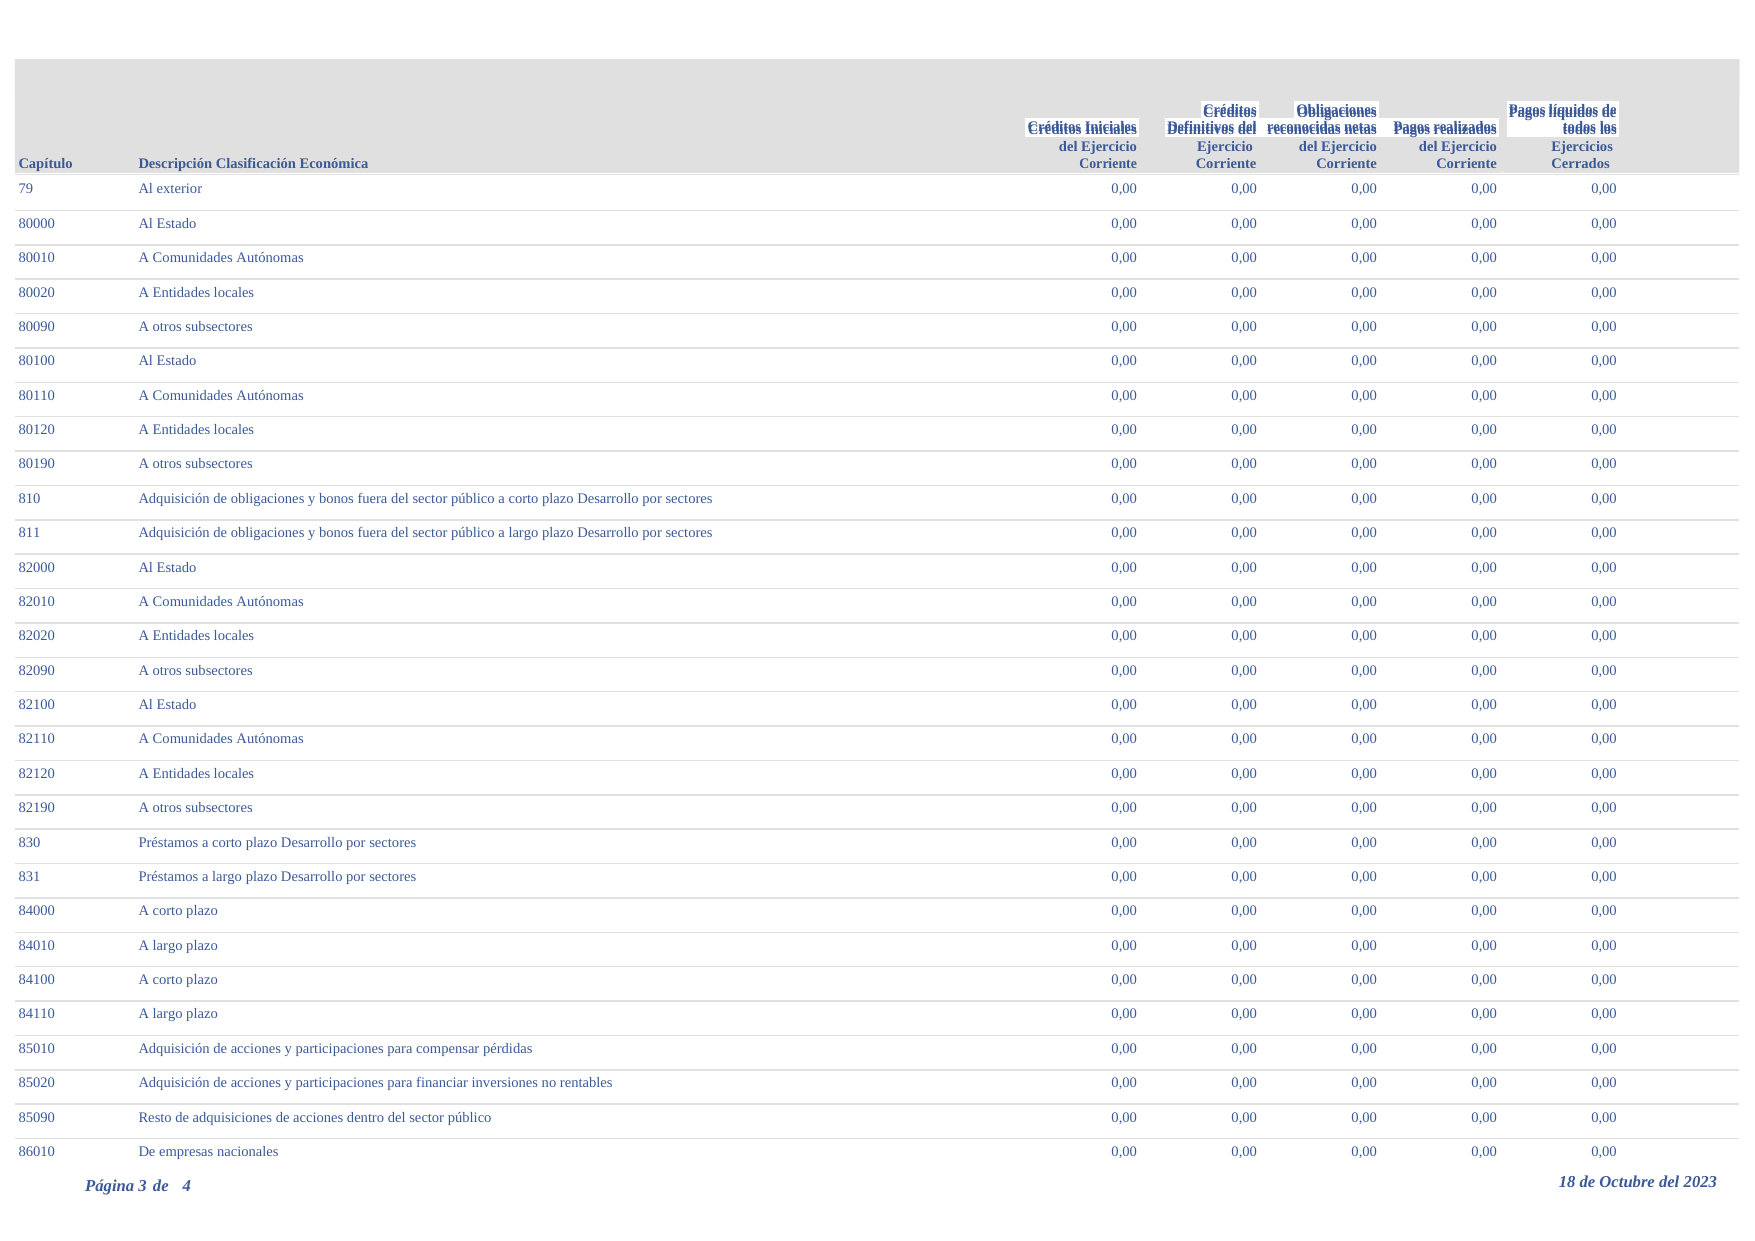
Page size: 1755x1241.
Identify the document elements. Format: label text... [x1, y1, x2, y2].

table_cell 0,00 [1503, 1002, 1739, 1034]
table_cell 0,00 [1152, 383, 1262, 416]
table_cell 82120 [15, 761, 105, 794]
table_cell 0,00 [1385, 933, 1502, 966]
table_cell 0,00 [1503, 175, 1739, 209]
table_cell 0,00 [1152, 175, 1262, 209]
table_cell 0,00 [870, 1002, 1152, 1034]
table_cell Adquisición de obligaciones y bonos fuera del sector público a largo plazo Desarrollo por sectores [105, 521, 870, 553]
table_cell 0,00 [870, 1139, 1152, 1168]
table_cell Al Estado [105, 555, 870, 588]
table_cell 0,00 [1262, 417, 1385, 450]
table_cell De empresas nacionales [105, 1139, 870, 1168]
table_cell 0,00 [1152, 1036, 1262, 1069]
table_cell 0,00 [1152, 1071, 1262, 1103]
table_cell 0,00 [1385, 624, 1502, 656]
table_cell 0,00 [1503, 246, 1739, 278]
table_cell 0,00 [1385, 1002, 1502, 1034]
table_cell 0,00 [1262, 967, 1385, 1000]
table_cell 0,00 [1503, 933, 1739, 966]
table_cell A Entidades locales [105, 417, 870, 450]
table_cell 79 [15, 175, 105, 209]
table_cell 0,00 [1262, 349, 1385, 381]
table_cell 0,00 [1262, 280, 1385, 313]
table_cell 80190 [15, 452, 105, 484]
table_cell 0,00 [1152, 692, 1262, 725]
table_cell 0,00 [1503, 417, 1739, 450]
table_cell A Entidades locales [105, 280, 870, 313]
table_cell 84100 [15, 967, 105, 1000]
table_cell A otros subsectores [105, 796, 870, 828]
table_cell 0,00 [1152, 830, 1262, 863]
table_cell A Entidades locales [105, 624, 870, 656]
table_cell 0,00 [870, 452, 1152, 484]
table_cell 0,00 [870, 899, 1152, 931]
table_cell 0,00 [1503, 486, 1739, 519]
table_cell 0,00 [1152, 796, 1262, 828]
table_cell 0,00 [1385, 796, 1502, 828]
table_cell 0,00 [1262, 555, 1385, 588]
table_cell 811 [15, 521, 105, 553]
table_cell 0,00 [1152, 1105, 1262, 1138]
table_cell 80110 [15, 383, 105, 416]
table_cell A largo plazo [105, 933, 870, 966]
table_cell 0,00 [1385, 864, 1502, 897]
table_cell A corto plazo [105, 899, 870, 931]
table_cell 80090 [15, 314, 105, 347]
table_cell 0,00 [1503, 349, 1739, 381]
table_cell A corto plazo [105, 967, 870, 1000]
table_cell 0,00 [1385, 1139, 1502, 1168]
table_cell 0,00 [1503, 796, 1739, 828]
table_cell 0,00 [1152, 246, 1262, 278]
table_cell 0,00 [1385, 417, 1502, 450]
table_cell 0,00 [1503, 1036, 1739, 1069]
table_cell 0,00 [1262, 521, 1385, 553]
table_cell 0,00 [870, 246, 1152, 278]
table_cell 0,00 [1262, 727, 1385, 759]
table_cell 0,00 [1152, 211, 1262, 244]
table_cell 0,00 [1152, 624, 1262, 656]
table_cell 0,00 [1503, 692, 1739, 725]
table_cell 80100 [15, 349, 105, 381]
table_cell 0,00 [870, 314, 1152, 347]
table_cell 0,00 [1262, 899, 1385, 931]
table_cell 0,00 [1152, 589, 1262, 622]
table_cell 0,00 [1262, 1105, 1385, 1138]
table_cell 0,00 [1503, 727, 1739, 759]
table_cell 0,00 [1503, 761, 1739, 794]
table_cell 0,00 [1262, 246, 1385, 278]
table_cell A largo plazo [105, 1002, 870, 1034]
table_cell A Comunidades Autónomas [105, 246, 870, 278]
table_cell 0,00 [870, 796, 1152, 828]
table_cell 0,00 [1503, 899, 1739, 931]
table_cell 0,00 [1262, 830, 1385, 863]
table_cell 0,00 [870, 383, 1152, 416]
table_cell A otros subsectores [105, 314, 870, 347]
table_cell 0,00 [1385, 246, 1502, 278]
table_cell 84000 [15, 899, 105, 931]
table_cell 0,00 [1385, 830, 1502, 863]
table_cell 0,00 [1503, 1105, 1739, 1138]
table_cell 0,00 [1262, 383, 1385, 416]
table_cell 0,00 [870, 555, 1152, 588]
table_cell 0,00 [1152, 1139, 1262, 1168]
table_cell A Comunidades Autónomas [105, 383, 870, 416]
table_cell 0,00 [1385, 349, 1502, 381]
table_cell Al Estado [105, 211, 870, 244]
table_cell 0,00 [870, 761, 1152, 794]
table_cell 0,00 [1262, 1036, 1385, 1069]
table_cell 80120 [15, 417, 105, 450]
table_cell 0,00 [1503, 383, 1739, 416]
table_cell 0,00 [1152, 349, 1262, 381]
table_cell 0,00 [1385, 1105, 1502, 1138]
table_cell 0,00 [1152, 967, 1262, 1000]
table_cell 80020 [15, 280, 105, 313]
table_cell 0,00 [1385, 899, 1502, 931]
table_cell 0,00 [1385, 1071, 1502, 1103]
table_cell 0,00 [1262, 933, 1385, 966]
table_cell 830 [15, 830, 105, 863]
table_cell A Comunidades Autónomas [105, 727, 870, 759]
table_cell 0,00 [870, 349, 1152, 381]
table_cell 0,00 [1385, 486, 1502, 519]
table_cell 0,00 [1503, 624, 1739, 656]
table_cell 0,00 [1152, 864, 1262, 897]
table_cell 85020 [15, 1071, 105, 1103]
table_cell 0,00 [870, 727, 1152, 759]
table_cell 0,00 [1152, 761, 1262, 794]
table_cell 0,00 [1385, 521, 1502, 553]
table_cell Préstamos a largo plazo Desarrollo por sectores [105, 864, 870, 897]
table_cell 0,00 [1262, 486, 1385, 519]
table_cell 0,00 [870, 967, 1152, 1000]
table_cell 0,00 [1385, 314, 1502, 347]
table_cell 82020 [15, 624, 105, 656]
table_cell 0,00 [1385, 658, 1502, 691]
table_cell A otros subsectores [105, 658, 870, 691]
table_cell 0,00 [870, 933, 1152, 966]
table_cell 82000 [15, 555, 105, 588]
table_cell 0,00 [1385, 692, 1502, 725]
table_cell 0,00 [870, 589, 1152, 622]
table_cell 80010 [15, 246, 105, 278]
table_cell 0,00 [1385, 967, 1502, 1000]
table_cell Adquisición de obligaciones y bonos fuera del sector público a corto plazo Desarrollo por sectores [105, 486, 870, 519]
table_cell 0,00 [870, 417, 1152, 450]
table_cell 0,00 [870, 658, 1152, 691]
table_cell 0,00 [1503, 1071, 1739, 1103]
table_cell 0,00 [1503, 589, 1739, 622]
table_cell Al exterior [105, 175, 870, 209]
table_cell 0,00 [870, 864, 1152, 897]
table_cell 0,00 [1503, 864, 1739, 897]
table_cell 0,00 [1262, 589, 1385, 622]
table_cell 0,00 [1152, 727, 1262, 759]
table_cell 0,00 [870, 1036, 1152, 1069]
table_cell 82190 [15, 796, 105, 828]
table_cell Al Estado [105, 692, 870, 725]
table_cell 84110 [15, 1002, 105, 1034]
table_cell 82090 [15, 658, 105, 691]
table_cell 0,00 [1262, 1139, 1385, 1168]
table_cell 0,00 [1262, 314, 1385, 347]
table_cell 0,00 [870, 486, 1152, 519]
table_cell 0,00 [1152, 899, 1262, 931]
table_cell 0,00 [1503, 967, 1739, 1000]
table_cell 0,00 [1152, 555, 1262, 588]
table_cell 0,00 [1503, 452, 1739, 484]
table_cell 0,00 [870, 830, 1152, 863]
table_cell 0,00 [870, 1105, 1152, 1138]
table_cell 0,00 [1152, 933, 1262, 966]
table_cell A Entidades locales [105, 761, 870, 794]
table_cell A Comunidades Autónomas [105, 589, 870, 622]
table_cell 0,00 [1152, 658, 1262, 691]
table_cell 0,00 [870, 624, 1152, 656]
table_cell 82100 [15, 692, 105, 725]
table_cell Al Estado [105, 349, 870, 381]
table_cell 0,00 [1503, 521, 1739, 553]
table_cell 0,00 [1152, 280, 1262, 313]
table_cell 0,00 [1152, 486, 1262, 519]
table_cell 0,00 [1262, 1002, 1385, 1034]
table_cell Préstamos a corto plazo Desarrollo por sectores [105, 830, 870, 863]
table_cell 0,00 [1503, 280, 1739, 313]
table_cell 0,00 [1385, 555, 1502, 588]
table_cell 0,00 [1385, 383, 1502, 416]
table_cell Adquisición de acciones y participaciones para compensar pérdidas [105, 1036, 870, 1069]
table_cell 0,00 [870, 280, 1152, 313]
table_cell 85090 [15, 1105, 105, 1138]
table_cell 0,00 [1262, 211, 1385, 244]
table_cell 0,00 [870, 521, 1152, 553]
table_cell 84010 [15, 933, 105, 966]
table_cell 0,00 [1385, 211, 1502, 244]
table_cell 82110 [15, 727, 105, 759]
table_cell 0,00 [1152, 417, 1262, 450]
table_cell 0,00 [1262, 761, 1385, 794]
table_cell 0,00 [1152, 521, 1262, 553]
table_cell 0,00 [1503, 314, 1739, 347]
table_cell 0,00 [1385, 175, 1502, 209]
table_cell 0,00 [870, 692, 1152, 725]
table_cell 0,00 [1152, 452, 1262, 484]
table_cell 85010 [15, 1036, 105, 1069]
table_cell 0,00 [1152, 314, 1262, 347]
table_cell A otros subsectores [105, 452, 870, 484]
table_cell 0,00 [1262, 175, 1385, 209]
table_cell 0,00 [1385, 280, 1502, 313]
table_cell 0,00 [1503, 830, 1739, 863]
table_cell Adquisición de acciones y participaciones para financiar inversiones no rentables [105, 1071, 870, 1103]
table_cell 0,00 [1262, 864, 1385, 897]
table_cell 0,00 [1385, 727, 1502, 759]
table_cell 831 [15, 864, 105, 897]
table_cell 0,00 [1262, 624, 1385, 656]
table_cell 82010 [15, 589, 105, 622]
table_cell 0,00 [870, 211, 1152, 244]
table_cell 0,00 [870, 1071, 1152, 1103]
table_cell 810 [15, 486, 105, 519]
table_cell 86010 [15, 1139, 105, 1168]
table_cell 0,00 [1503, 211, 1739, 244]
table_cell 0,00 [1262, 692, 1385, 725]
table_cell 0,00 [1262, 796, 1385, 828]
table_cell 0,00 [1385, 452, 1502, 484]
table_cell 0,00 [870, 175, 1152, 209]
table_cell 0,00 [1503, 555, 1739, 588]
table_cell 0,00 [1503, 1139, 1739, 1168]
table_cell 0,00 [1503, 658, 1739, 691]
table_cell 0,00 [1262, 658, 1385, 691]
table_cell 0,00 [1385, 761, 1502, 794]
table_cell 80000 [15, 211, 105, 244]
table_cell 0,00 [1262, 452, 1385, 484]
table_cell 0,00 [1152, 1002, 1262, 1034]
table_cell Resto de adquisiciones de acciones dentro del sector público [105, 1105, 870, 1138]
table_cell 0,00 [1385, 589, 1502, 622]
table_cell 0,00 [1262, 1071, 1385, 1103]
table_cell 0,00 [1385, 1036, 1502, 1069]
